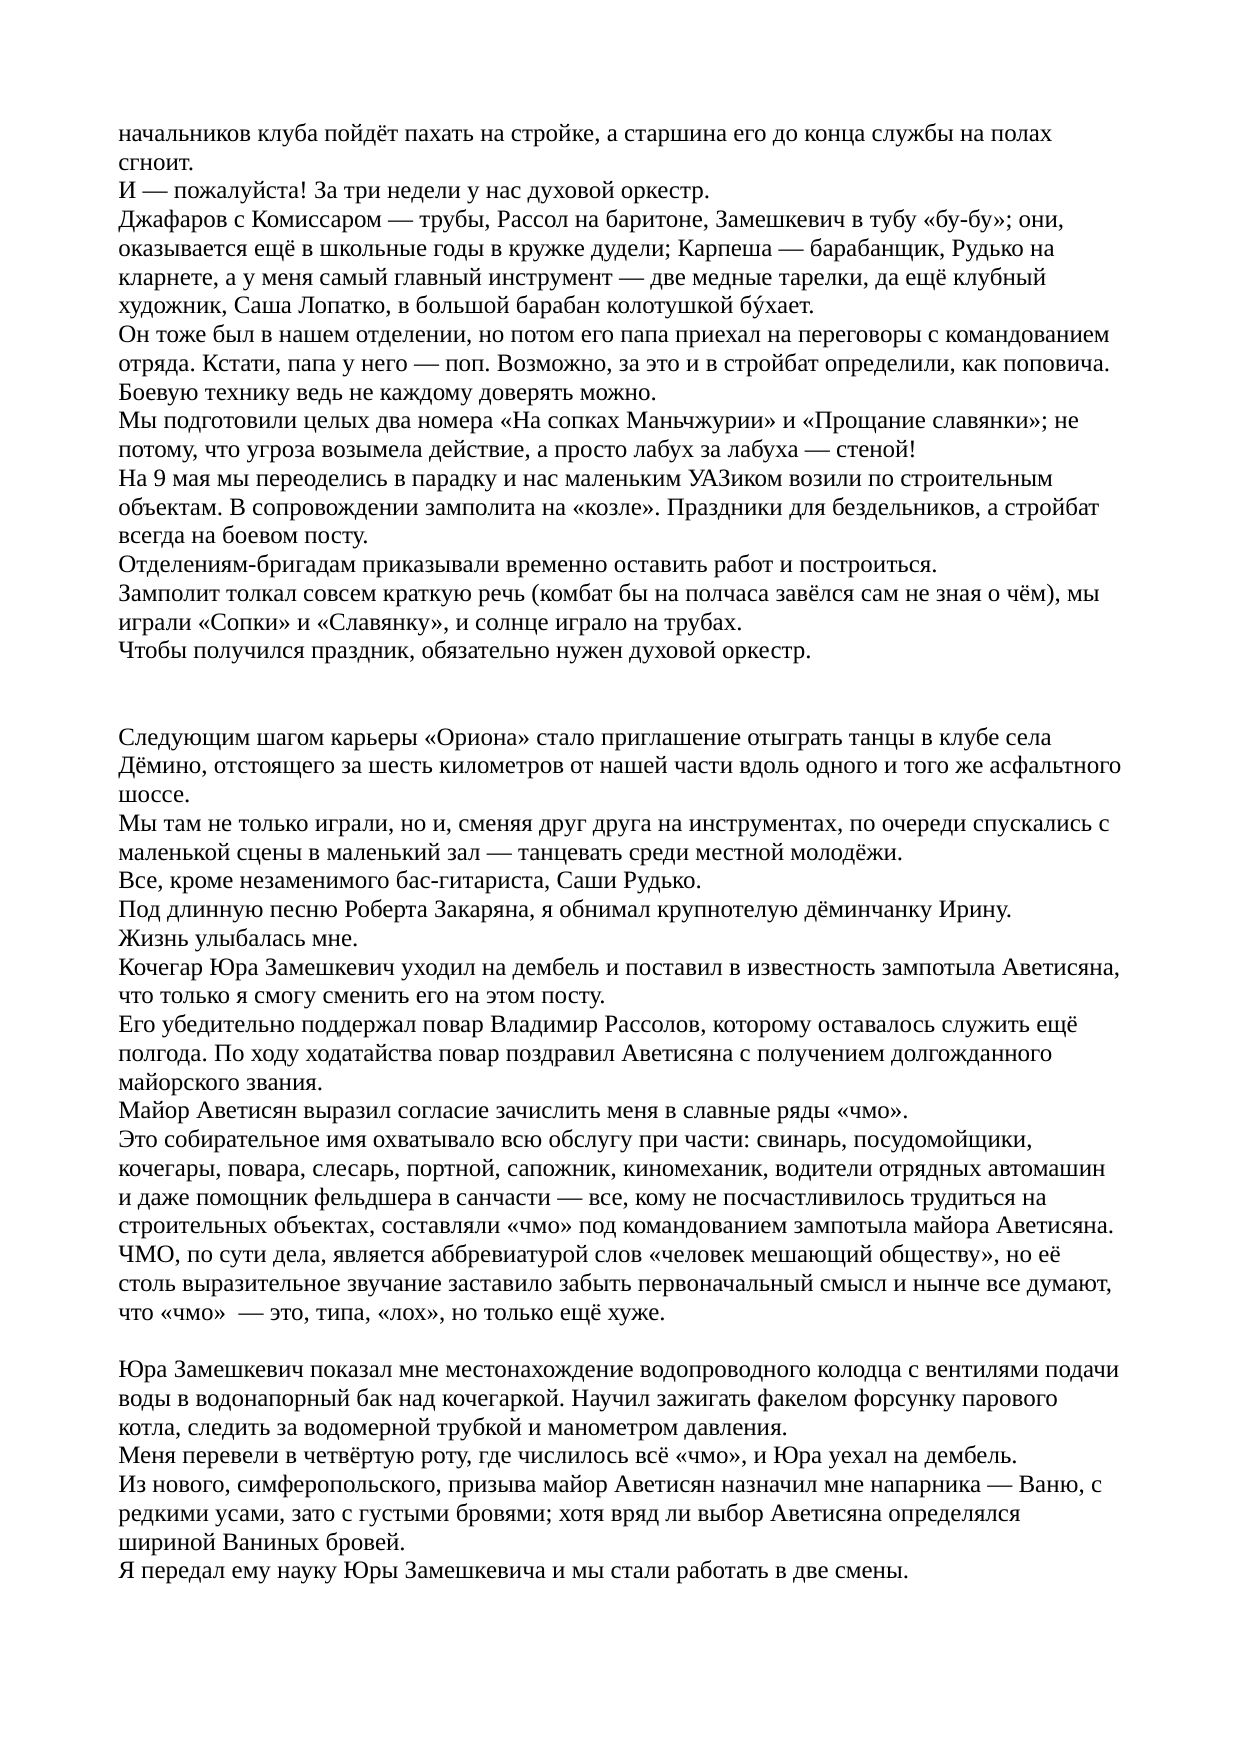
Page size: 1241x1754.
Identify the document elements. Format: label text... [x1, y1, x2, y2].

text Следующим шагом карьеры «Ориона» стало приглашение отыграть танцы в клубе села Дёмино, отстоящего за шесть километров от нашей части вдоль одного и того же асфальтного шоссе. [118, 722, 1122, 808]
text И — пожалуйста! За три недели у нас духовой оркестр. [118, 176, 1122, 204]
text Джафаров с Комиссаром — трубы, Рассол на баритоне, Замешкевич в тубу «бу-бу»; они, оказывается ещё в школьные годы в кружке дудели; Карпеша — барабанщик, Рудько на кларнете, а у меня самый главный инструмент — две медные тарелки, да ещё клубный художник, Саша Лопатко, в большой барабан колотушкой бýхает. [118, 204, 1122, 319]
text начальников клуба пойдёт пахать на стройке, а старшина его до конца службы на полах сгноит. [118, 118, 1122, 176]
text На 9 мая мы переоделись в парадку и нас маленьким УАЗиком возили по строительным объектам. В сопровождении замполита на «козле». Праздники для бездельников, а стройбат всегда на боевом посту. [118, 463, 1122, 549]
text Кочегар Юра Замешкевич уходил на дембель и поставил в известность зампотыла Аветисяна, что только я смогу сменить его на этом посту. [118, 952, 1122, 1009]
text Из нового, симферопольского, призыва майор Аветисян назначил мне напарника — Ваню, с редкими усами, зато с густыми бровями; хотя вряд ли выбор Аветисяна определялся шириной Ваниных бровей. [118, 1469, 1122, 1556]
text Это собирательное имя охватывало всю обслугу при части: свинарь, посудомойщики, кочегары, повара, слесарь, портной, сапожник, киномеханик, водители отрядных автомашин и даже помощник фельдшера в санчасти — все, кому не посчастливилось трудиться на строительных объектах, составляли «чмо» под командованием зампотыла майора Аветисяна. [118, 1124, 1122, 1239]
text Отделениям-бригадам приказывали временно оставить работ и построиться. [118, 549, 1122, 578]
text ЧМО, по сути дела, является аббревиатурой слов «человек мешающий обществу», но её столь выразительное звучание заставило забыть первоначальный смысл и нынче все думают, что «чмо» — это, типа, «лох», но только ещё хуже. [118, 1239, 1122, 1326]
text Майор Аветисян выразил согласие зачислить меня в славные ряды «чмо». [118, 1096, 1122, 1124]
text Замполит толкал совсем краткую речь (комбат бы на полчаса завёлся сам не зная о чём), мы играли «Сопки» и «Славянку», и солнце играло на трубах. [118, 578, 1122, 636]
text Под длинную песню Роберта Закаряна, я обнимал крупнотелую дёминчанку Ирину. [118, 894, 1122, 923]
text Жизнь улыбалась мне. [118, 923, 1122, 952]
text Мы подготовили целых два номера «На сопках Маньчжурии» и «Прощание славянки»; не потому, что угроза возымела действие, а просто лабух за лабуха — стеной! [118, 406, 1122, 463]
text Его убедительно поддержал повар Владимир Рассолов, которому оставалось служить ещё полгода. По ходу ходатайства повар поздравил Аветисяна с получением долгожданного майорского звания. [118, 1009, 1122, 1096]
text Я передал ему науку Юры Замешкевича и мы стали работать в две смены. [118, 1556, 1122, 1584]
text Все, кроме незаменимого бас-гитариста, Саши Рудько. [118, 866, 1122, 894]
text Мы там не только играли, но и, сменяя друг друга на инструментах, по очереди спускались с маленькой сцены в маленький зал — танцевать среди местной молодёжи. [118, 808, 1122, 866]
text Меня перевели в четвёртую роту, где числилось всё «чмо», и Юра уехал на дембель. [118, 1441, 1122, 1469]
text Юра Замешкевич показал мне местонахождение водопроводного колодца с вентилями подачи воды в водонапорный бак над кочегаркой. Научил зажигать факелом форсунку парового котла, следить за водомерной трубкой и манометром давления. [118, 1354, 1122, 1441]
text Чтобы получился праздник, обязательно нужен духовой оркестр. [118, 636, 1122, 664]
text Он тоже был в нашем отделении, но потом его папа приехал на переговоры с командованием отряда. Кстати, папа у него — поп. Возможно, за это и в стройбат определили, как поповича. Боевую технику ведь не каждому доверять можно. [118, 319, 1122, 406]
